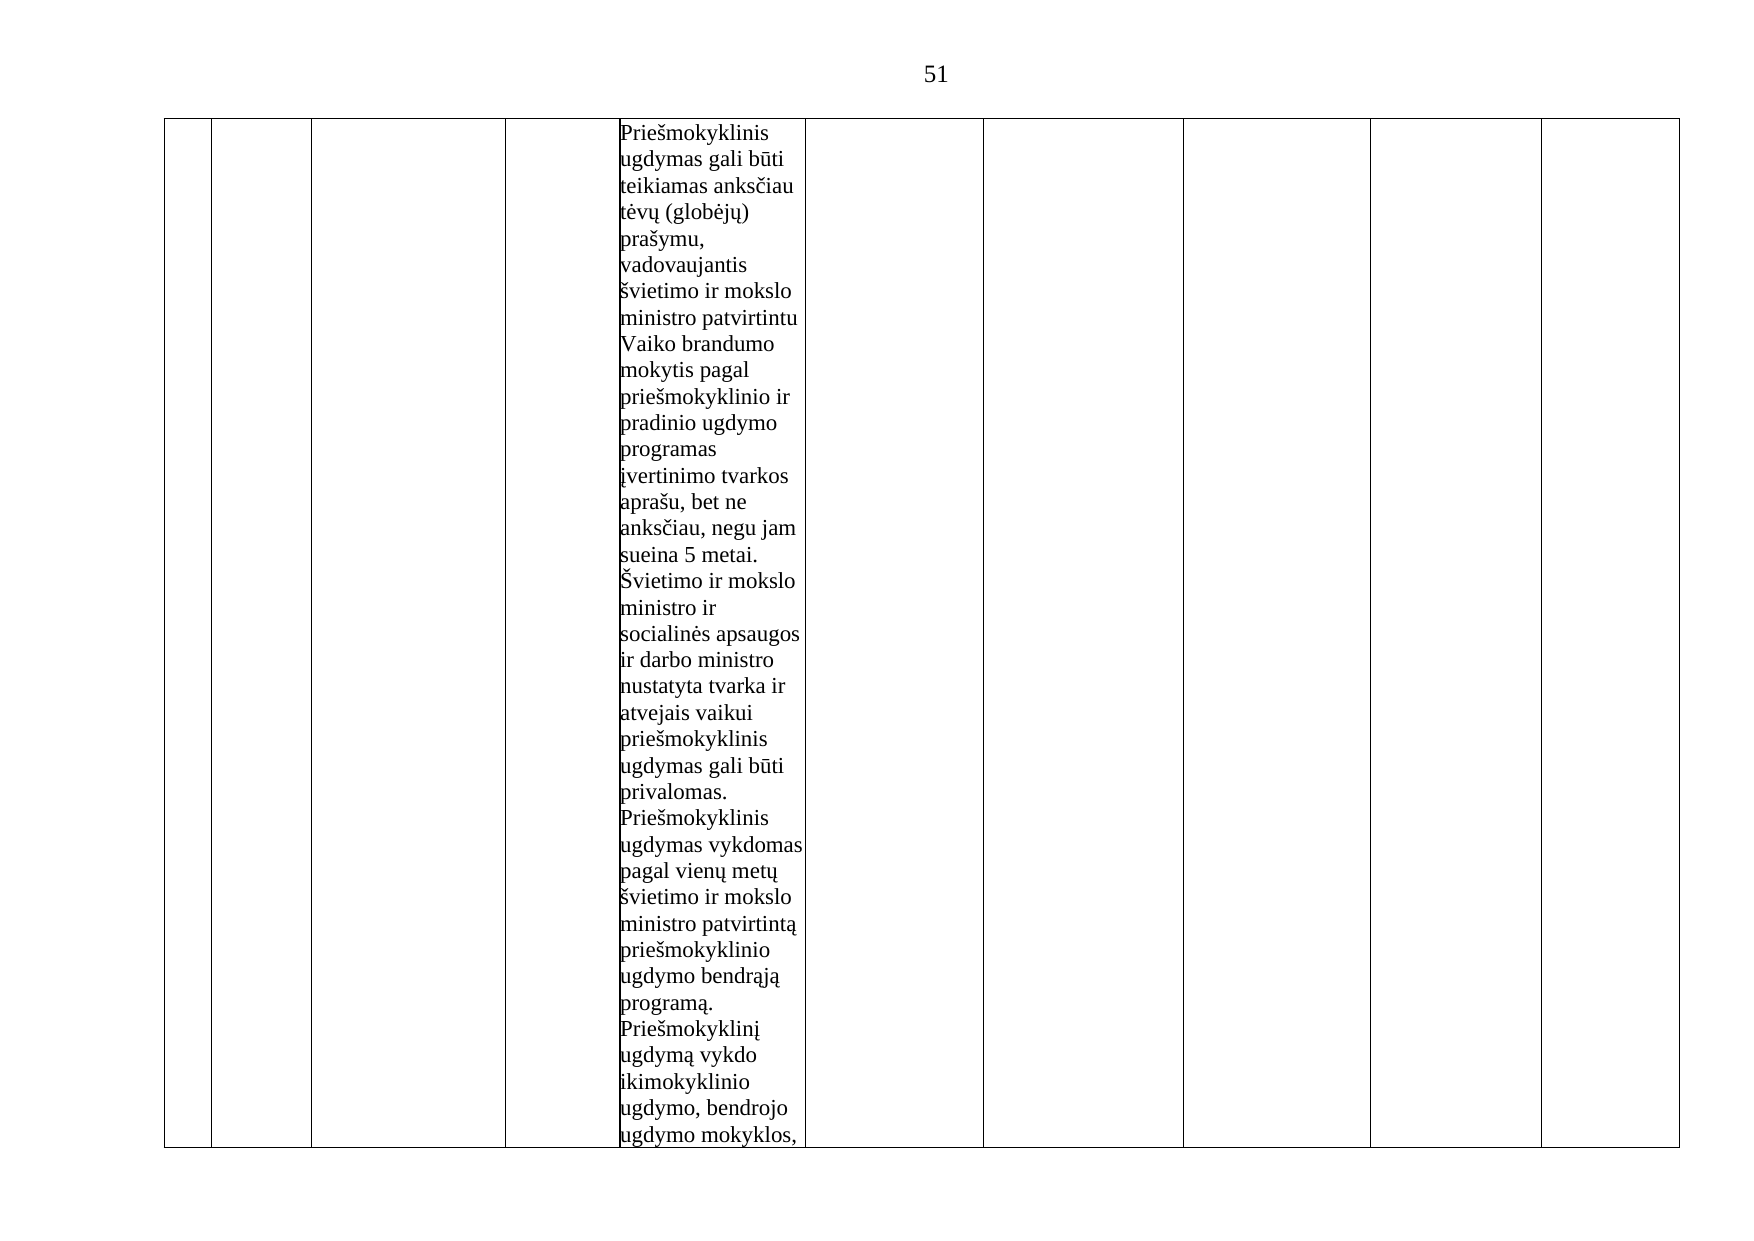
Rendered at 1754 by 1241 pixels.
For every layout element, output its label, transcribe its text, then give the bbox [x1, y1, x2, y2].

table_cell [165, 119, 211, 1147]
table_cell [1371, 119, 1541, 1147]
table_cell [506, 119, 619, 1147]
table_cell [1542, 119, 1679, 1147]
table_cell [984, 119, 1183, 1147]
table_cell Priešmokyklinis ugdymas gali būti teikiamas anksčiau tėvų (globėjų) prašymu, vadovaujantis švietimo ir mokslo ministro patvirtintu Vaiko brandumo mokytis pagal priešmokyklinio ir pradinio ugdymo programas įvertinimo tvarkos aprašu, bet ne anksčiau, negu jam sueina 5 metai. Švietimo ir mokslo ministro ir socialinės apsaugos ir darbo ministro nustatyta tvarka ir atvejais vaikui priešmokyklinis ugdymas gali būti privalomas. Priešmokyklinis ugdymas vykdomas pagal vienų metų švietimo ir mokslo ministro patvirtintą priešmokyklinio ugdymo bendrąją programą. Priešmokyklinį ugdymą vykdo ikimokyklinio ugdymo, bendrojo ugdymo mokyklos, [621, 119, 805, 1147]
table_cell [1184, 119, 1370, 1147]
table_cell [806, 119, 983, 1147]
table_cell [312, 119, 505, 1147]
table_cell [212, 119, 311, 1147]
